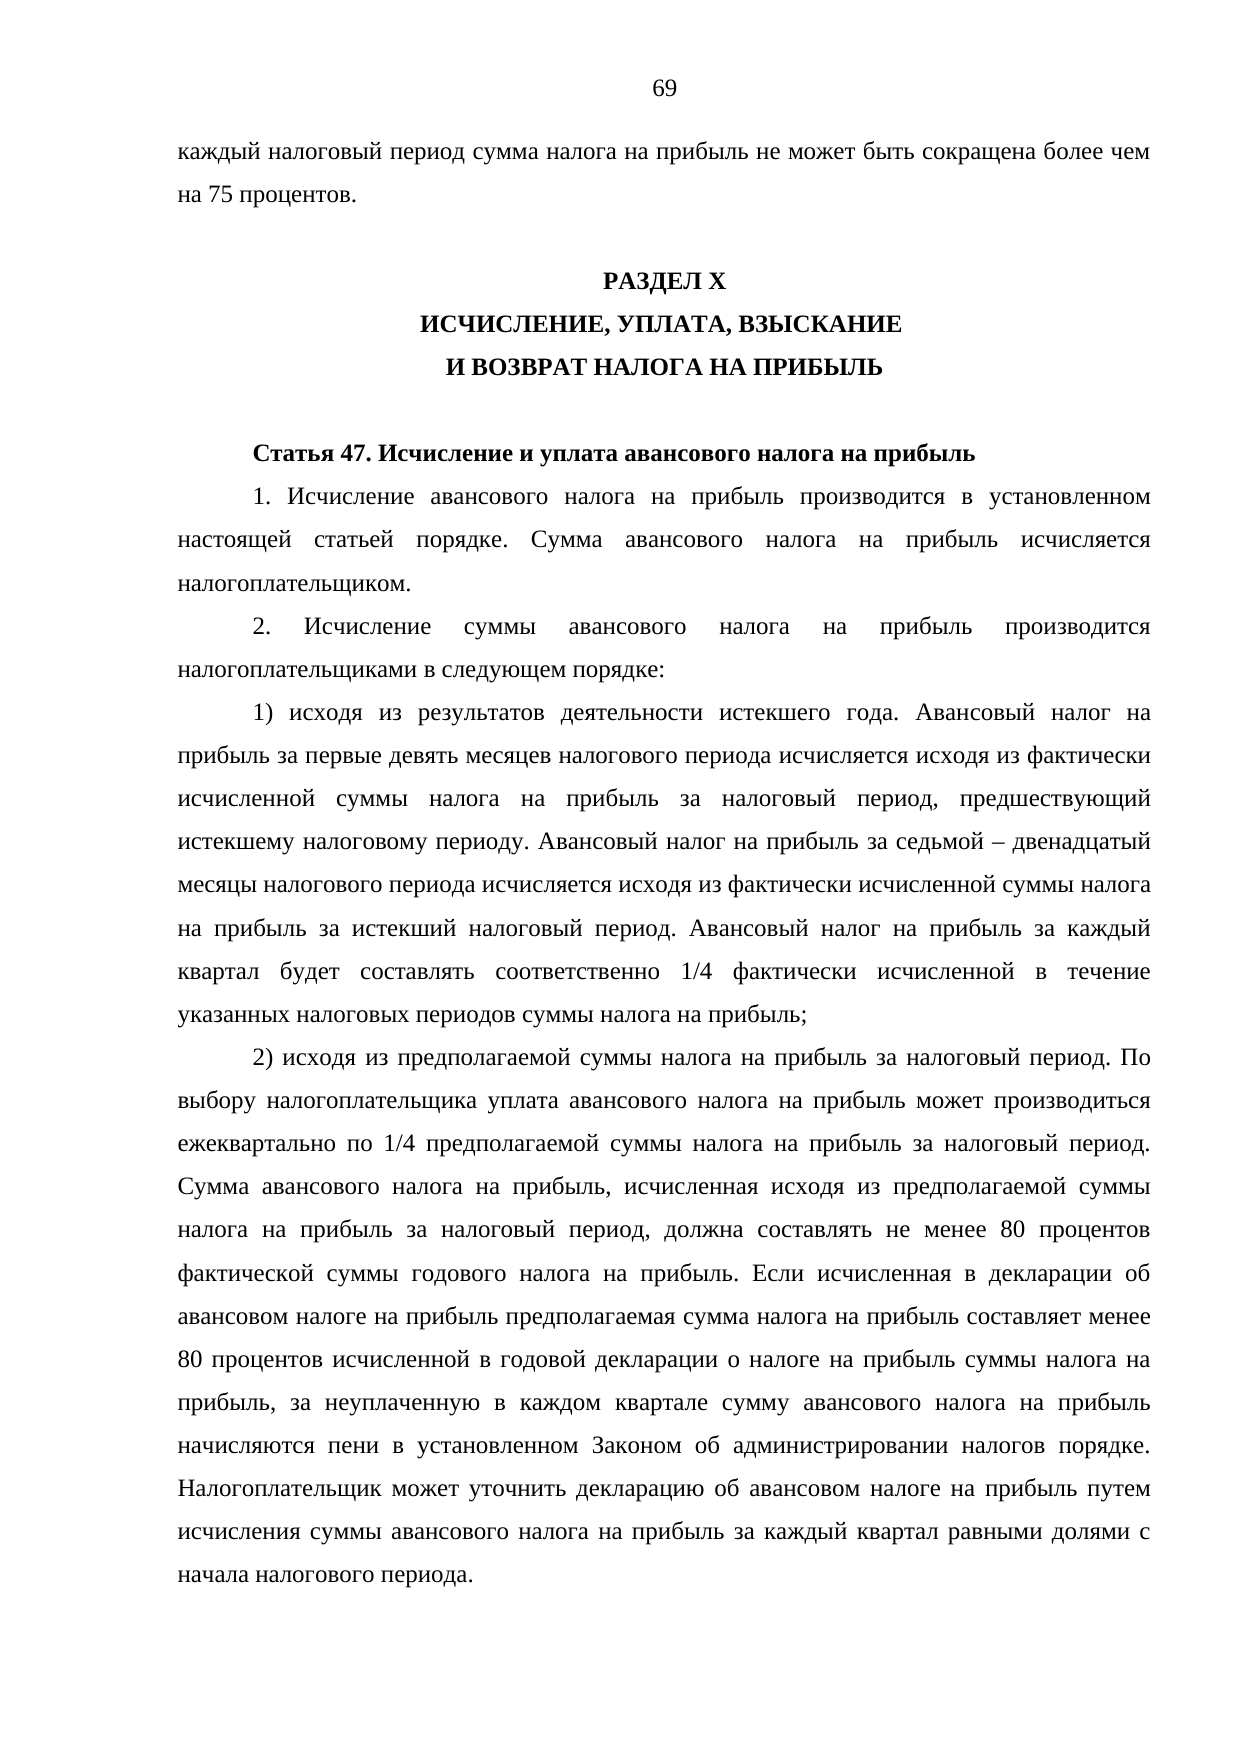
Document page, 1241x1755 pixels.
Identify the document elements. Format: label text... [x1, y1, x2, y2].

text 2) исходя из предполагаемой суммы налога на прибыль за налоговый период. По выбору налогоплательщика уплата авансового налога на прибыль может производиться ежеквартально по 1/4 предполагаемой суммы налога на прибыль за налоговый период. Сумма авансового налога на прибыль, исчисленная исходя из предполагаемой суммы налога на прибыль за налоговый период, должна составлять не менее 80 процентов фактической суммы годового налога на прибыль. Если исчисленная в декларации об авансовом налоге на прибыль предполагаемая сумма налога на прибыль составляет менее 80 процентов исчисленной в годовой декларации о налоге на прибыль суммы налога на прибыль, за неуплаченную в каждом квартале сумму авансового налога на прибыль начисляются пени в установленном Законом об администрировании налогов порядке. Налогоплательщик может уточнить декларацию об авансовом налоге на прибыль путем исчисления суммы авансового налога на прибыль за каждый квартал равными долями с начала налогового периода. [177, 1042, 1152, 1588]
text ИСЧИСЛЕНИЕ, УПЛАТА, ВЗЫСКАНИЕ [177, 309, 1152, 338]
text каждый налоговый период сумма налога на прибыль не может быть сокращена более чем на 75 процентов. [177, 136, 1152, 208]
text 1. Исчисление авансового налога на прибыль производится в установленном настоящей статьей порядке. Сумма авансового налога на прибыль исчисляется налогоплательщиком. [177, 481, 1152, 596]
text РАЗДЕЛ Х [177, 266, 1152, 294]
text 1) исходя из результатов деятельности истекшего года. Авансовый налог на прибыль за первые девять месяцев налогового периода исчисляется исходя из фактически исчисленной суммы налога на прибыль за налоговый период, предшествующий истекшему налоговому периоду. Авансовый налог на прибыль за седьмой – двенадцатый месяцы налогового периода исчисляется исходя из фактически исчисленной суммы налога на прибыль за истекший налоговый период. Авансовый налог на прибыль за каждый квартал будет составлять соответственно 1/4 фактически исчисленной в течение указанных налоговых периодов суммы налога на прибыль; [177, 697, 1152, 1028]
text Статья 47. Исчисление и уплата авансового налога на прибыль [177, 438, 1152, 467]
text И ВОЗВРАТ НАЛОГА НА ПРИБЫЛЬ [177, 352, 1152, 381]
text 2. Исчисление суммы авансового налога на прибыль производится налогоплательщиками в следующем порядке: [177, 611, 1152, 683]
